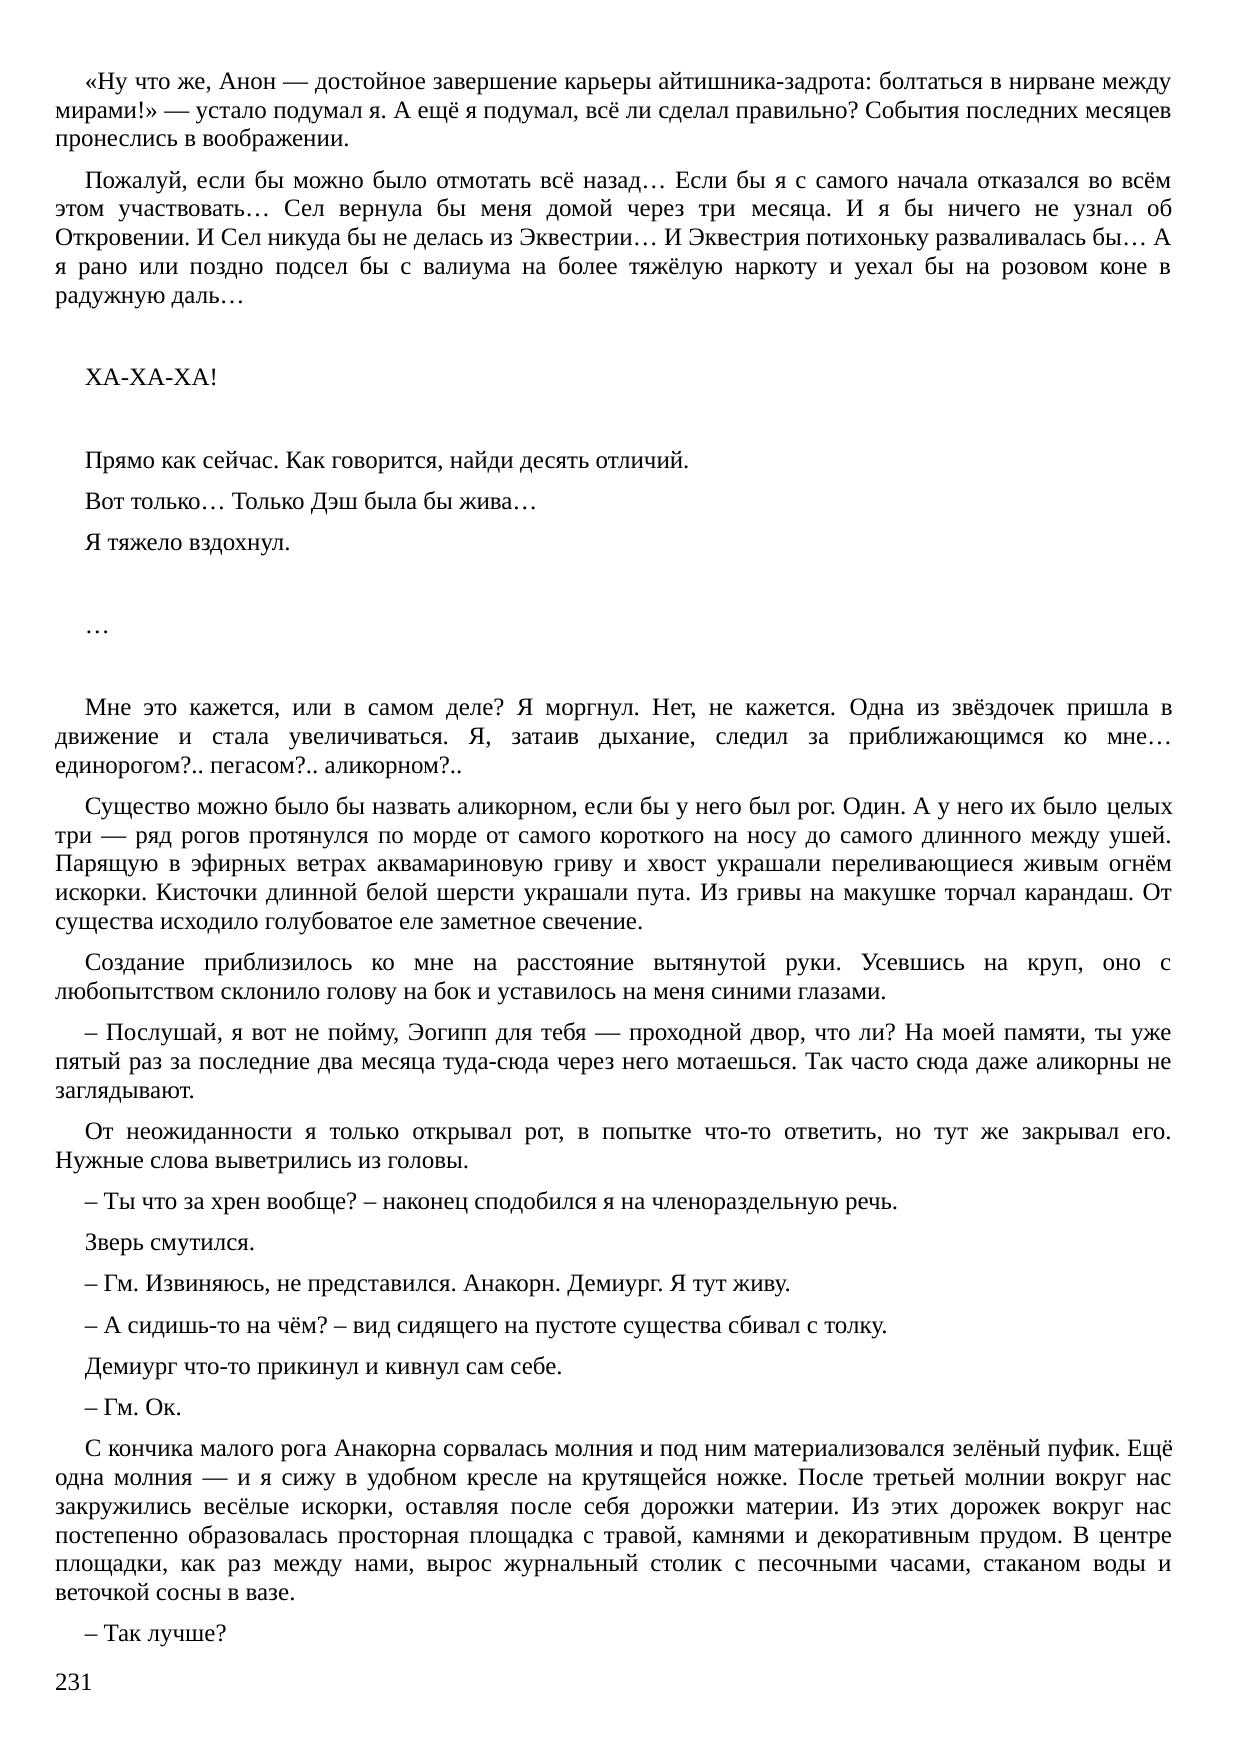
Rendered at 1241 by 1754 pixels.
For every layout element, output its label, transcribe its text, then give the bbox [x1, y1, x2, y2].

text ХА-ХА-ХА! [55, 362, 1173, 391]
text От неожиданности я только открывал рот, в попытке что-то ответить, но тут же закрывал его. Нужные слова выветрились из головы. [55, 1116, 1173, 1173]
text Демиург что-то прикинул и кивнул сам себе. [55, 1351, 1173, 1380]
text Создание приблизилось ко мне на расстояние вытянутой руки. Усевшись на круп, оно с любопытством склонило голову на бок и уставилось на меня синими глазами. [55, 947, 1173, 1005]
text «Ну что же, Анон — достойное завершение карьеры айтишника-задрота: болтаться в нирване между мирами!» — устало подумал я. А ещё я подумал, всё ли сделал правильно? События последних месяцев пронеслись в воображении. [55, 66, 1173, 152]
text – Гм. Извиняюсь, не представился. Анакорн. Демиург. Я тут живу. [55, 1268, 1173, 1297]
text – Гм. Ок. [55, 1392, 1173, 1421]
text Прямо как сейчас. Как говорится, найди десять отличий. [55, 445, 1173, 473]
text Зверь смутился. [55, 1227, 1173, 1256]
text – А сидишь-то на чём? – вид сидящего на пустоте существа сбивал с толку. [55, 1310, 1173, 1338]
text Существо можно было бы назвать аликорном, если бы у него был рог. Один. А у него их было целых три — ряд рогов протянулся по морде от самого короткого на носу до самого длинного между ушей. Парящую в эфирных ветрах аквамариновую гриву и хвост украшали переливающиеся живым огнём искорки. Кисточки длинной белой шерсти украшали пута. Из гривы на макушке торчал карандаш. От существа исходило голубоватое еле заметное свечение. [55, 791, 1173, 935]
text Вот только… Только Дэш была бы жива… [55, 486, 1173, 515]
text … [55, 610, 1173, 638]
text – Так лучше? [55, 1618, 1173, 1647]
text Мне это кажется, или в самом деле? Я моргнул. Нет, не кажется. Одна из звёздочек пришла в движение и стала увеличиваться. Я, затаив дыхание, следил за приближающимся ко мне… единорогом?.. пегасом?.. аликорном?.. [55, 692, 1173, 778]
text С кончика малого рога Анакорна сорвалась молния и под ним материализовался зелёный пуфик. Ещё одна молния — и я сижу в удобном кресле на крутящейся ножке. После третьей молнии вокруг нас закружились весёлые искорки, оставляя после себя дорожки материи. Из этих дорожек вокруг нас постепенно образовалась просторная площадка с травой, камнями и декоративным прудом. В центре площадки, как раз между нами, вырос журнальный столик с песочными часами, стаканом воды и веточкой сосны в вазе. [55, 1433, 1173, 1606]
text – Ты что за хрен вообще? – наконец сподобился я на членораздельную речь. [55, 1186, 1173, 1215]
text Пожалуй, если бы можно было отмотать всё назад… Если бы я с самого начала отказался во всём этом участвовать… Сел вернула бы меня домой через три месяца. И я бы ничего не узнал об Откровении. И Сел никуда бы не делась из Эквестрии… И Эквестрия потихоньку разваливалась бы… А я рано или поздно подсел бы с валиума на более тяжёлую наркоту и уехал бы на розовом коне в радужную даль… [55, 165, 1173, 308]
text – Послушай, я вот не пойму, Эогипп для тебя — проходной двор, что ли? На моей памяти, ты уже пятый раз за последние два месяца туда-сюда через него мотаешься. Так часто сюда даже аликорны не заглядывают. [55, 1017, 1173, 1103]
text Я тяжело вздохнул. [55, 527, 1173, 556]
